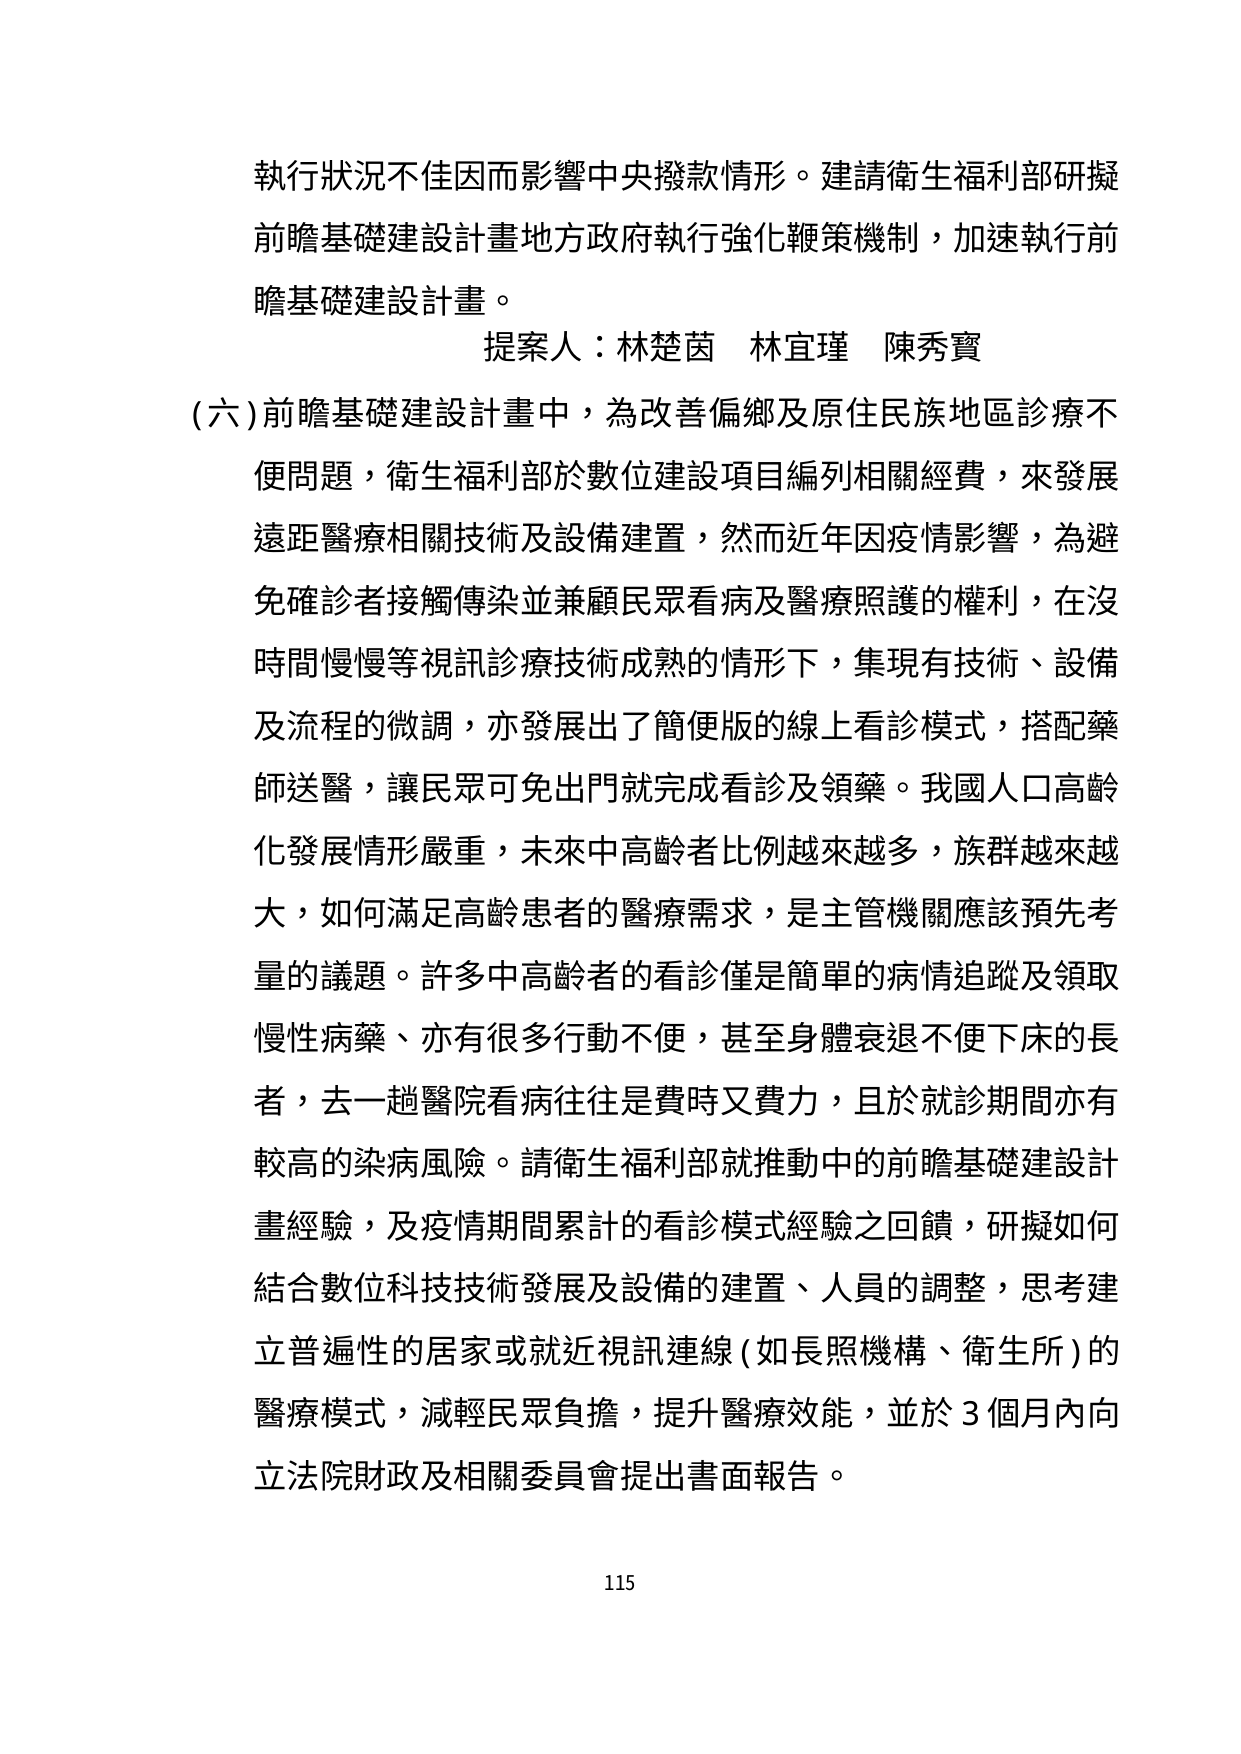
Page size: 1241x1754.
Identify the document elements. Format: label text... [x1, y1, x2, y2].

text (六)前瞻基礎建設計畫中，為改善偏鄉及原住民族地區診療不便問題，衛生福利部於數位建設項目編列相關經費，來發展遠距醫療相關技術及設備建置，然而近年因疫情影響，為避免確診者接觸傳染並兼顧民眾看病及醫療照護的權利，在沒時間慢慢等視訊診療技術成熟的情形下，集現有技術、設備及流程的微調，亦發展出了簡便版的線上看診模式，搭配藥師送醫，讓民眾可免出門就完成看診及領藥。我國人口高齡化發展情形嚴重，未來中高齡者比例越來越多，族群越來越大，如何滿足高齡患者的醫療需求，是主管機關應該預先考量的議題。許多中高齡者的看診僅是簡單的病情追蹤及領取慢性病藥、亦有很多行動不便，甚至身體衰退不便下床的長者，去一趟醫院看病往往是費時又費力，且於就診期間亦有較高的染病風險。請衛生福利部就推動中的前瞻基礎建設計畫經驗，及疫情期間累計的看診模式經驗之回饋，研擬如何結合數位科技技術發展及設備的建置、人員的調整，思考建立普遍性的居家或就近視訊連線(如長照機構、衛生所)的醫療模式，減輕民眾負擔，提升醫療效能，並於3個月內向立法院財政及相關委員會提出書面報告。 [187, 369, 1120, 1494]
text 執行狀況不佳因而影響中央撥款情形。建請衛生福利部研擬前瞻基礎建設計畫地方政府執行強化鞭策機制，加速執行前瞻基礎建設計畫。 [187, 132, 1120, 319]
text 提案人：林楚茵 林宜瑾 陳秀寳 [483, 319, 1120, 369]
